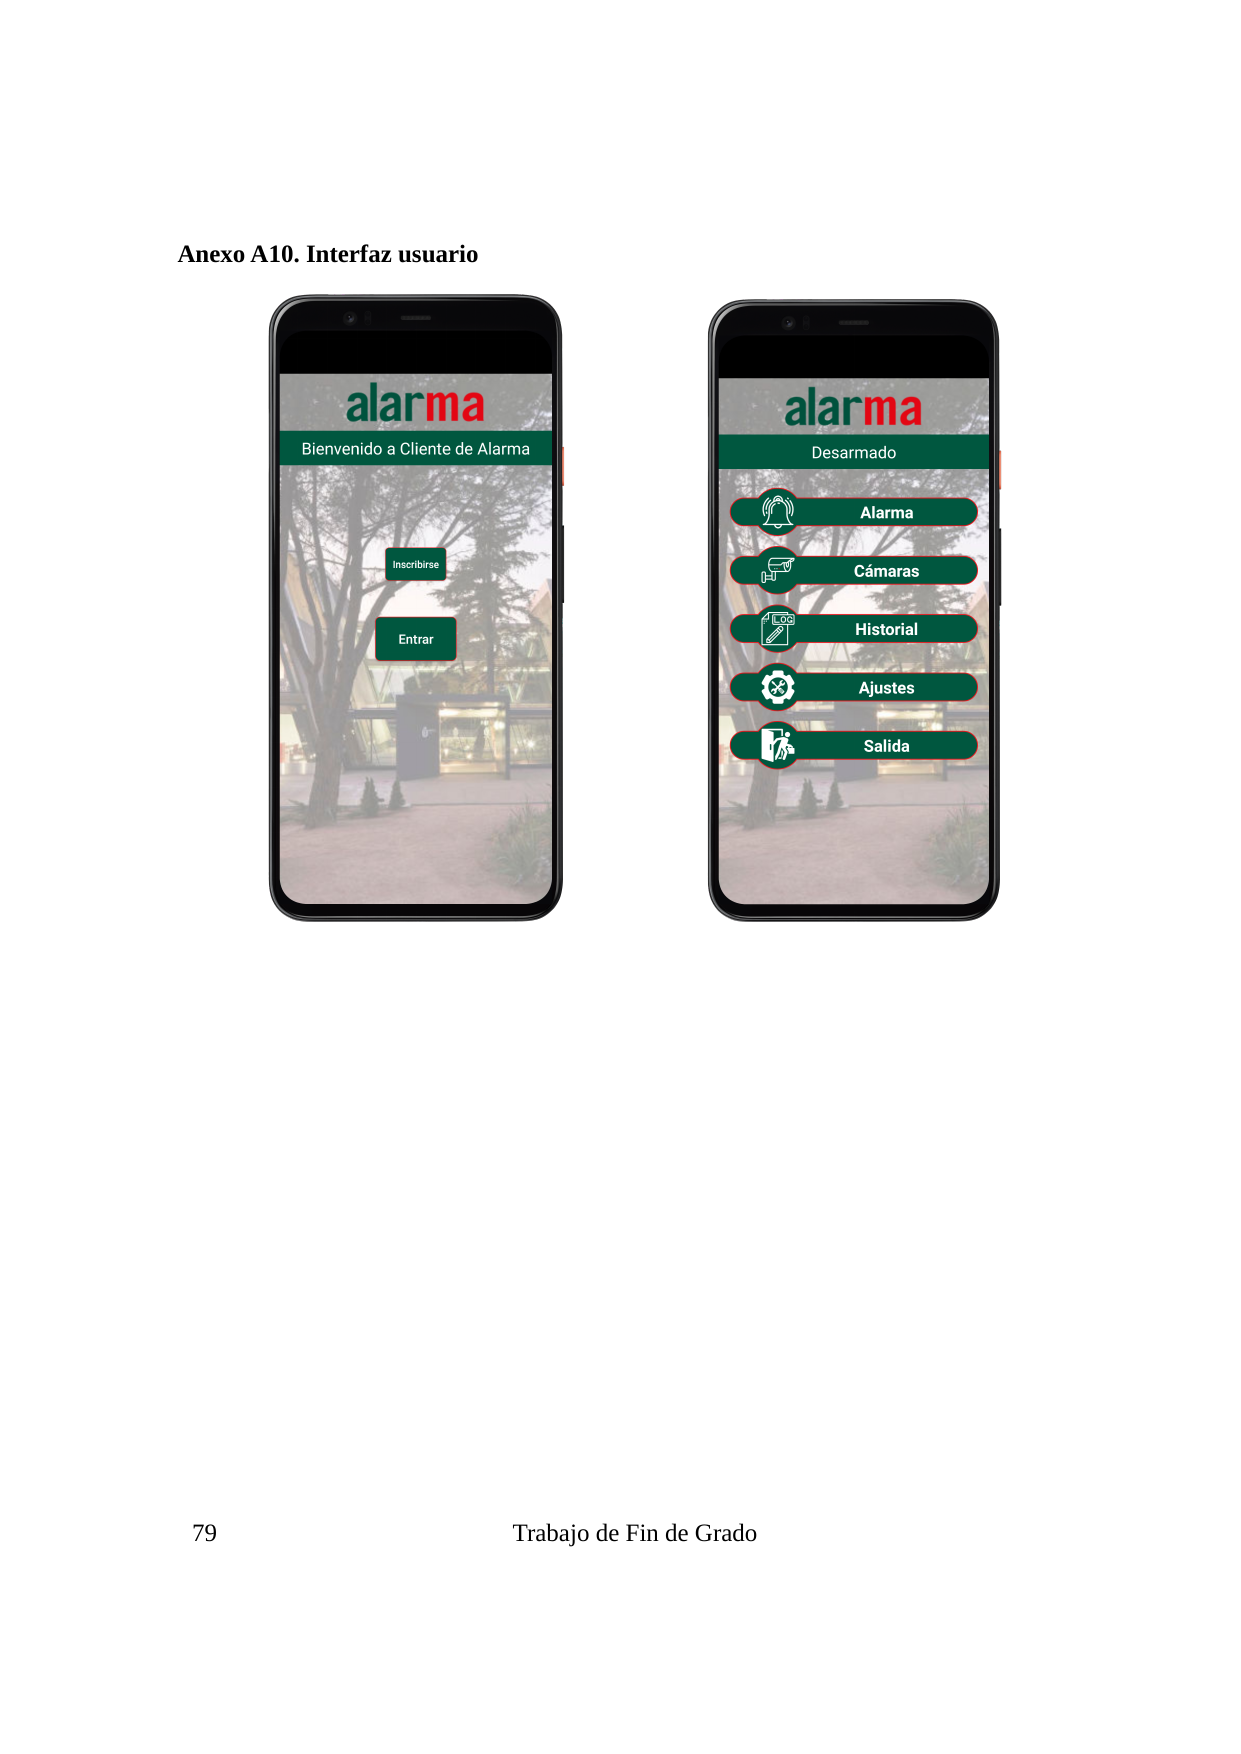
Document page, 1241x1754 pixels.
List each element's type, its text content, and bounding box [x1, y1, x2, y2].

subtitle Anexo A10. Interfaz usuario [177, 239, 1092, 268]
picture [707, 299, 1002, 922]
picture [268, 294, 565, 922]
